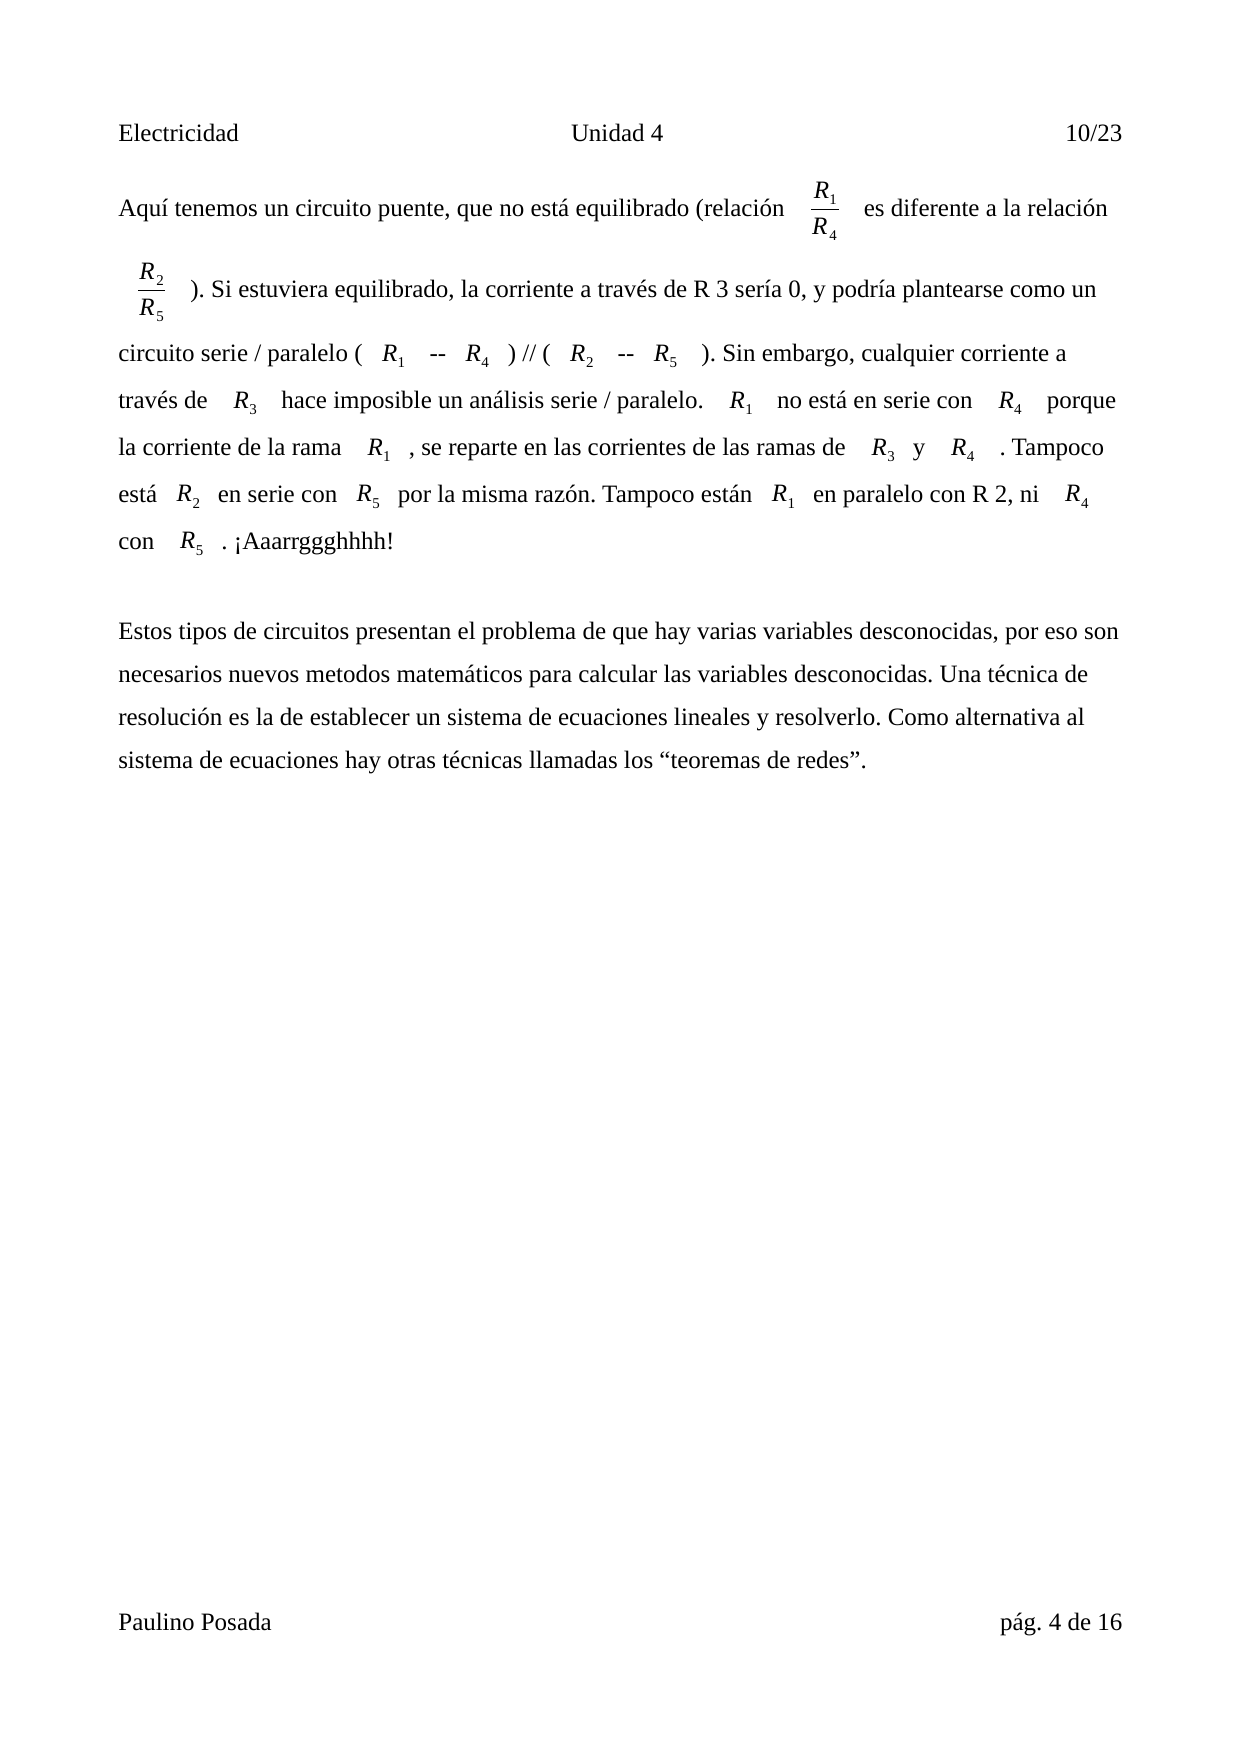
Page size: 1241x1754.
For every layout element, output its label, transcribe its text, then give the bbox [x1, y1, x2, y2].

text Aquí tenemos un circuito puente, que no está equilibrado (relación es diferente a la relación ). Si estuviera equilibrado, la corriente a través de R 3 sería 0, y podría plantearse como un circuito serie / paralelo ( --) // ( -- ). Sin embargo, cualquier corriente a través de hace imposible un análisis serie / paralelo. no está en serie con porque la corriente de la rama , se reparte en las corrientes de las ramas de y . Tampoco estáen serie conpor la misma razón. Tampoco estánen paralelo con R 2, ni con . ¡Aaarrggghhhh! [118, 176, 1122, 558]
text Estos tipos de circuitos presentan el problema de que hay varias variables desconocidas, por eso son necesarios nuevos metodos matemáticos para calcular las variables desconocidas. Una técnica de resolución es la de establecer un sistema de ecuaciones lineales y resolverlo. Como alternativa al sistema de ecuaciones hay otras técnicas llamadas los “teoremas de redes”. [118, 616, 1122, 774]
